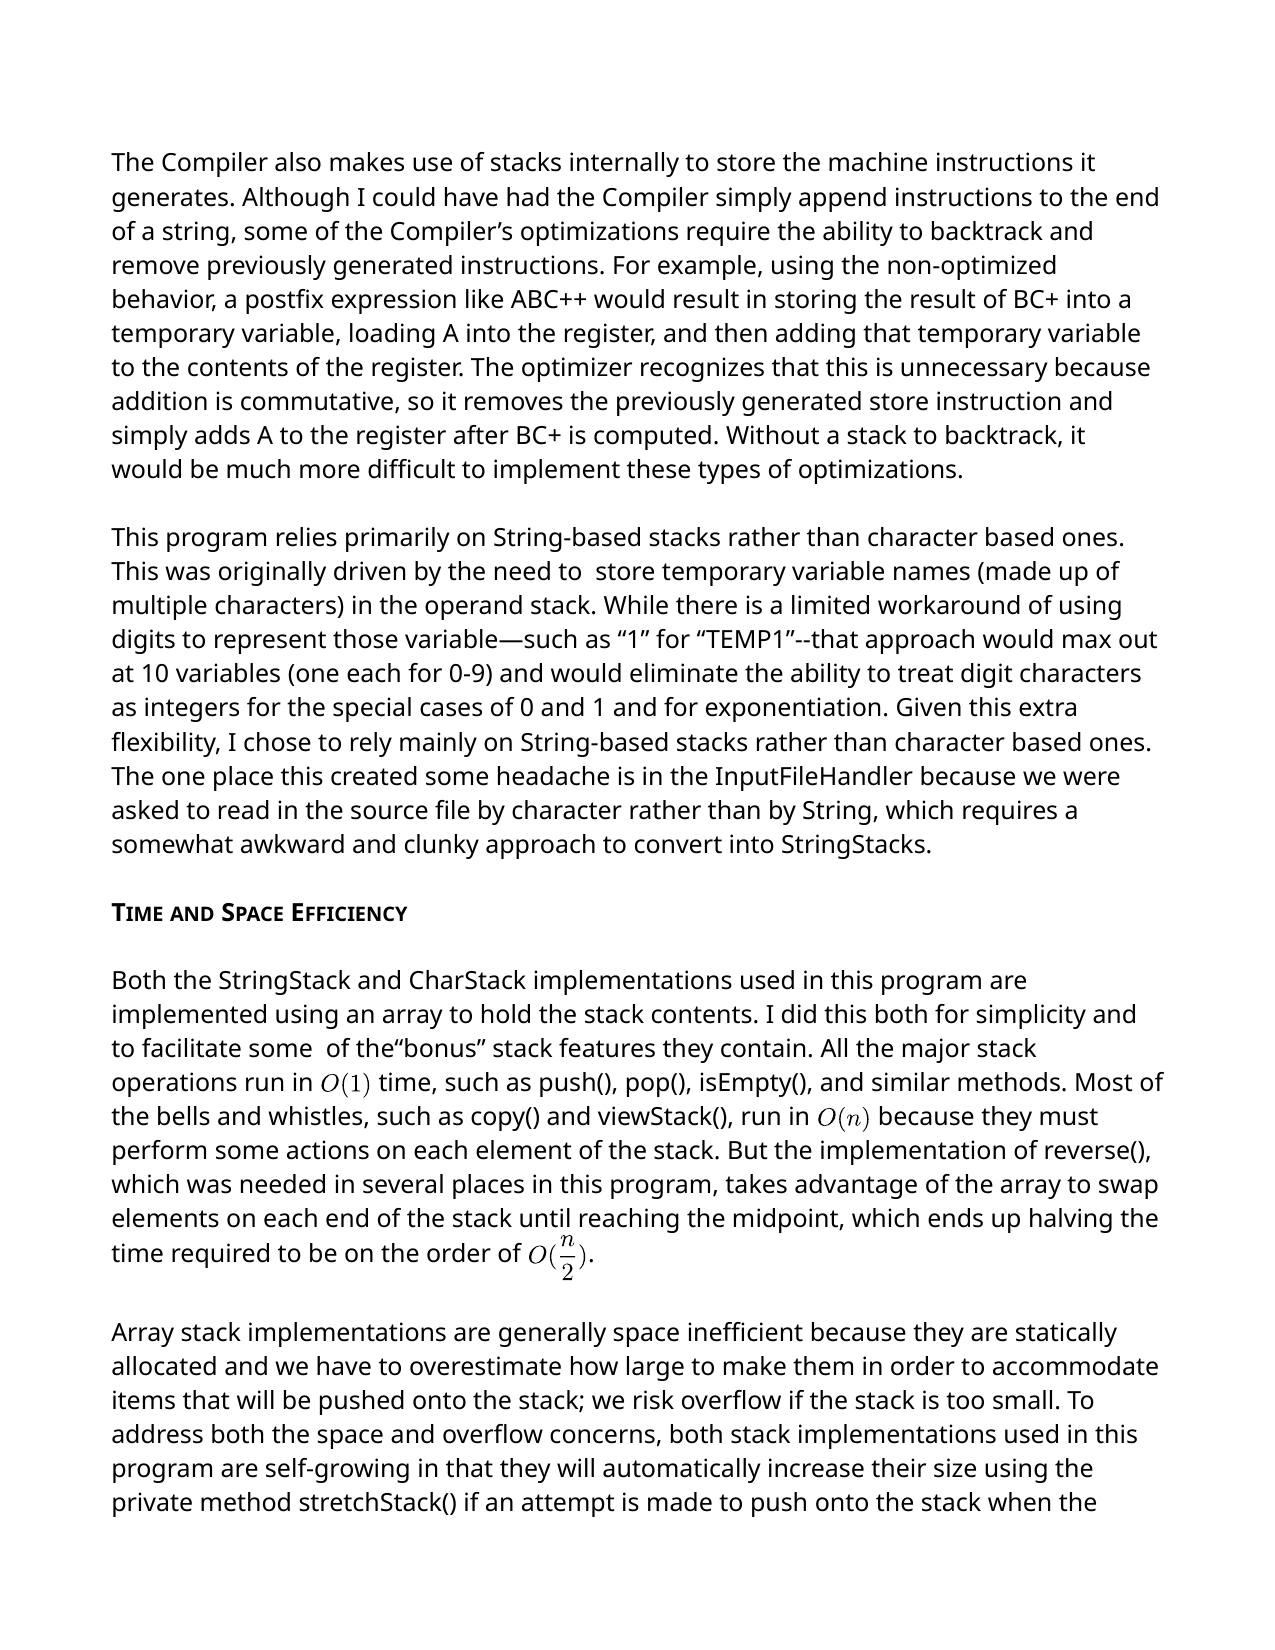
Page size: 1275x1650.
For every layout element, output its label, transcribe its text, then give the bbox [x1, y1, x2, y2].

text This program relies primarily on String-based stacks rather than character based ones. This was originally driven by the need to store temporary variable names (made up of multiple characters) in the operand stack. While there is a limited workaround of using digits to represent those variable—such as “1” for “TEMP1”--that approach would max out at 10 variables (one each for 0-9) and would eliminate the ability to treat digit characters as integers for the special cases of 0 and 1 and for exponentiation. Given this extra flexibility, I chose to rely mainly on String-based stacks rather than character based ones. The one place this created some headache is in the InputFileHandler because we were asked to read in the source file by character rather than by String, which requires a somewhat awkward and clunky approach to convert into StringStacks. [111, 520, 1164, 860]
text The Compiler also makes use of stacks internally to store the machine instructions it generates. Although I could have had the Compiler simply append instructions to the end of a string, some of the Compiler’s optimizations require the ability to backtrack and remove previously generated instructions. For example, using the non-optimized behavior, a postfix expression like ABC++ would result in storing the result of BC+ into a temporary variable, loading A into the register, and then adding that temporary variable to the contents of the register. The optimizer recognizes that this is unnecessary because addition is commutative, so it removes the previously generated store instruction and simply adds A to the register after BC+ is computed. Without a stack to backtrack, it would be much more difficult to implement these types of optimizations. [111, 145, 1164, 486]
text Both the StringStack and CharStack implementations used in this program are implemented using an array to hold the stack contents. I did this both for simplicity and to facilitate some of the“bonus” stack features they contain. All the major stack operations run in time, such as push(), pop(), isEmpty(), and similar methods. Most of the bells and whistles, such as copy() and viewStack(), run in because they must perform some actions on each element of the stack. But the implementation of reverse(), which was needed in several places in this program, takes advantage of the array to swap elements on each end of the stack until reaching the midpoint, which ends up halving the time required to be on the order of . [111, 963, 1164, 1280]
text Array stack implementations are generally space inefficient because they are statically allocated and we have to overestimate how large to make them in order to accommodate items that will be pushed onto the stack; we risk overflow if the stack is too small. To address both the space and overflow concerns, both stack implementations used in this program are self-growing in that they will automatically increase their size using the private method stretchStack() if an attempt is made to push onto the stack when the [111, 1314, 1164, 1519]
text Time and Space Efficiency [111, 894, 1164, 928]
